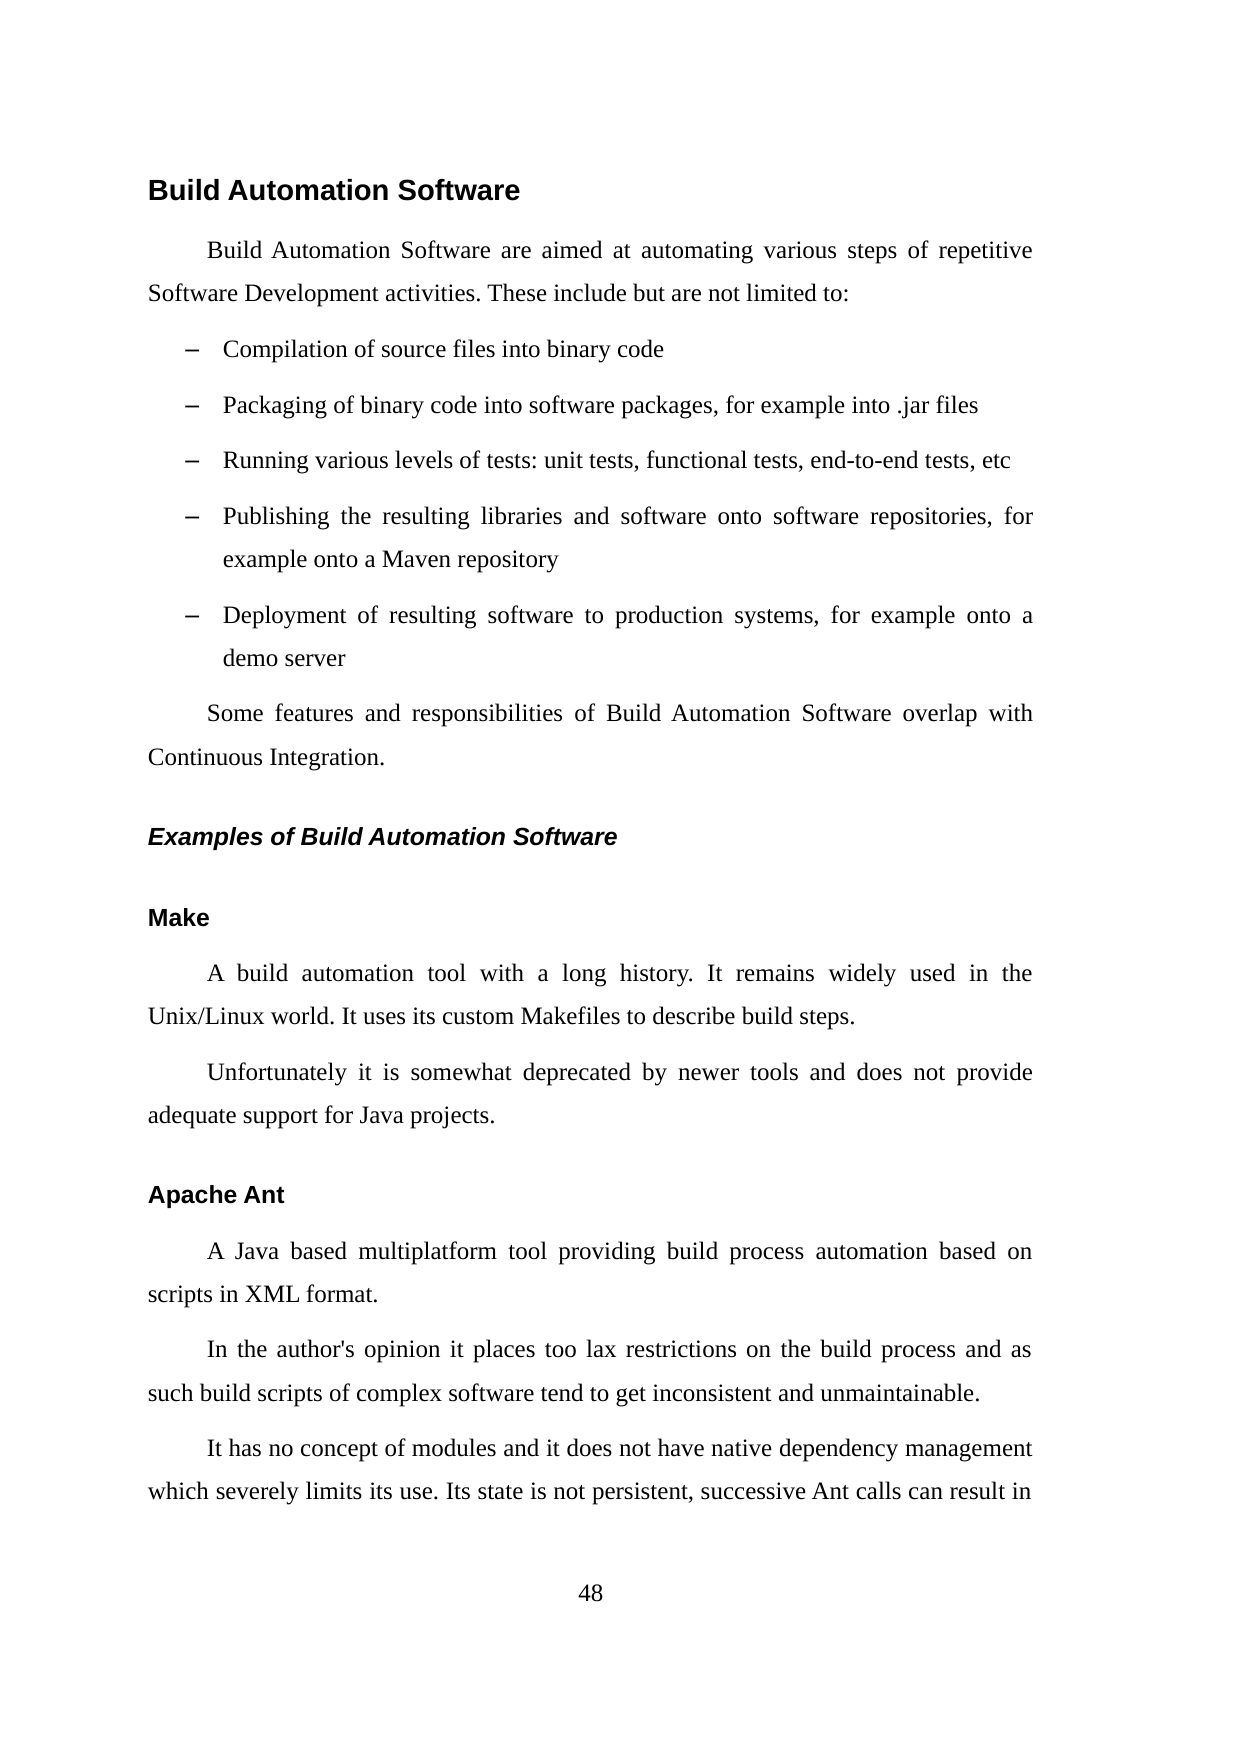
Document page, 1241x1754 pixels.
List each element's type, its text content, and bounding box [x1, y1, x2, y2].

list Deployment of resulting software to production systems, for example onto a demo server [185, 600, 1033, 672]
text A build automation tool with a long history. It remains widely used in the Unix/Linux world. It uses its custom Makefiles to describe build steps. [148, 958, 1033, 1030]
text A Java based multiplatform tool providing build process automation based on scripts in XML format. [148, 1236, 1033, 1308]
list Compilation of source files into binary code [185, 334, 1033, 363]
text It has no concept of modules and it does not have native dependency management which severely limits its use. Its state is not persistent, successive Ant calls can result in [148, 1433, 1033, 1505]
subtitle Make [148, 903, 1033, 931]
text Unfortunately it is somewhat deprecated by newer tools and does not provide adequate support for Java projects. [148, 1057, 1033, 1128]
list Publishing the resulting libraries and software onto software repositories, for example onto a Maven repository [185, 501, 1033, 573]
list Packaging of binary code into software packages, for example into .jar files [185, 390, 1033, 418]
text In the author's opinion it places too lax restrictions on the build process and as such build scripts of complex software tend to get inconsistent and unmaintainable. [148, 1334, 1033, 1406]
text Build Automation Software are aimed at automating various steps of repetitive Software Development activities. These include but are not limited to: [148, 235, 1033, 307]
list Running various levels of tests: unit tests, functional tests, end-to-end tests, etc [185, 445, 1033, 474]
subtitle Examples of Build Automation Software [148, 822, 1033, 851]
subtitle Apache Ant [148, 1180, 1033, 1209]
text Some features and responsibilities of Build Automation Software overlap with Continuous Integration. [148, 698, 1033, 770]
subtitle Build Automation Software [148, 173, 1033, 206]
